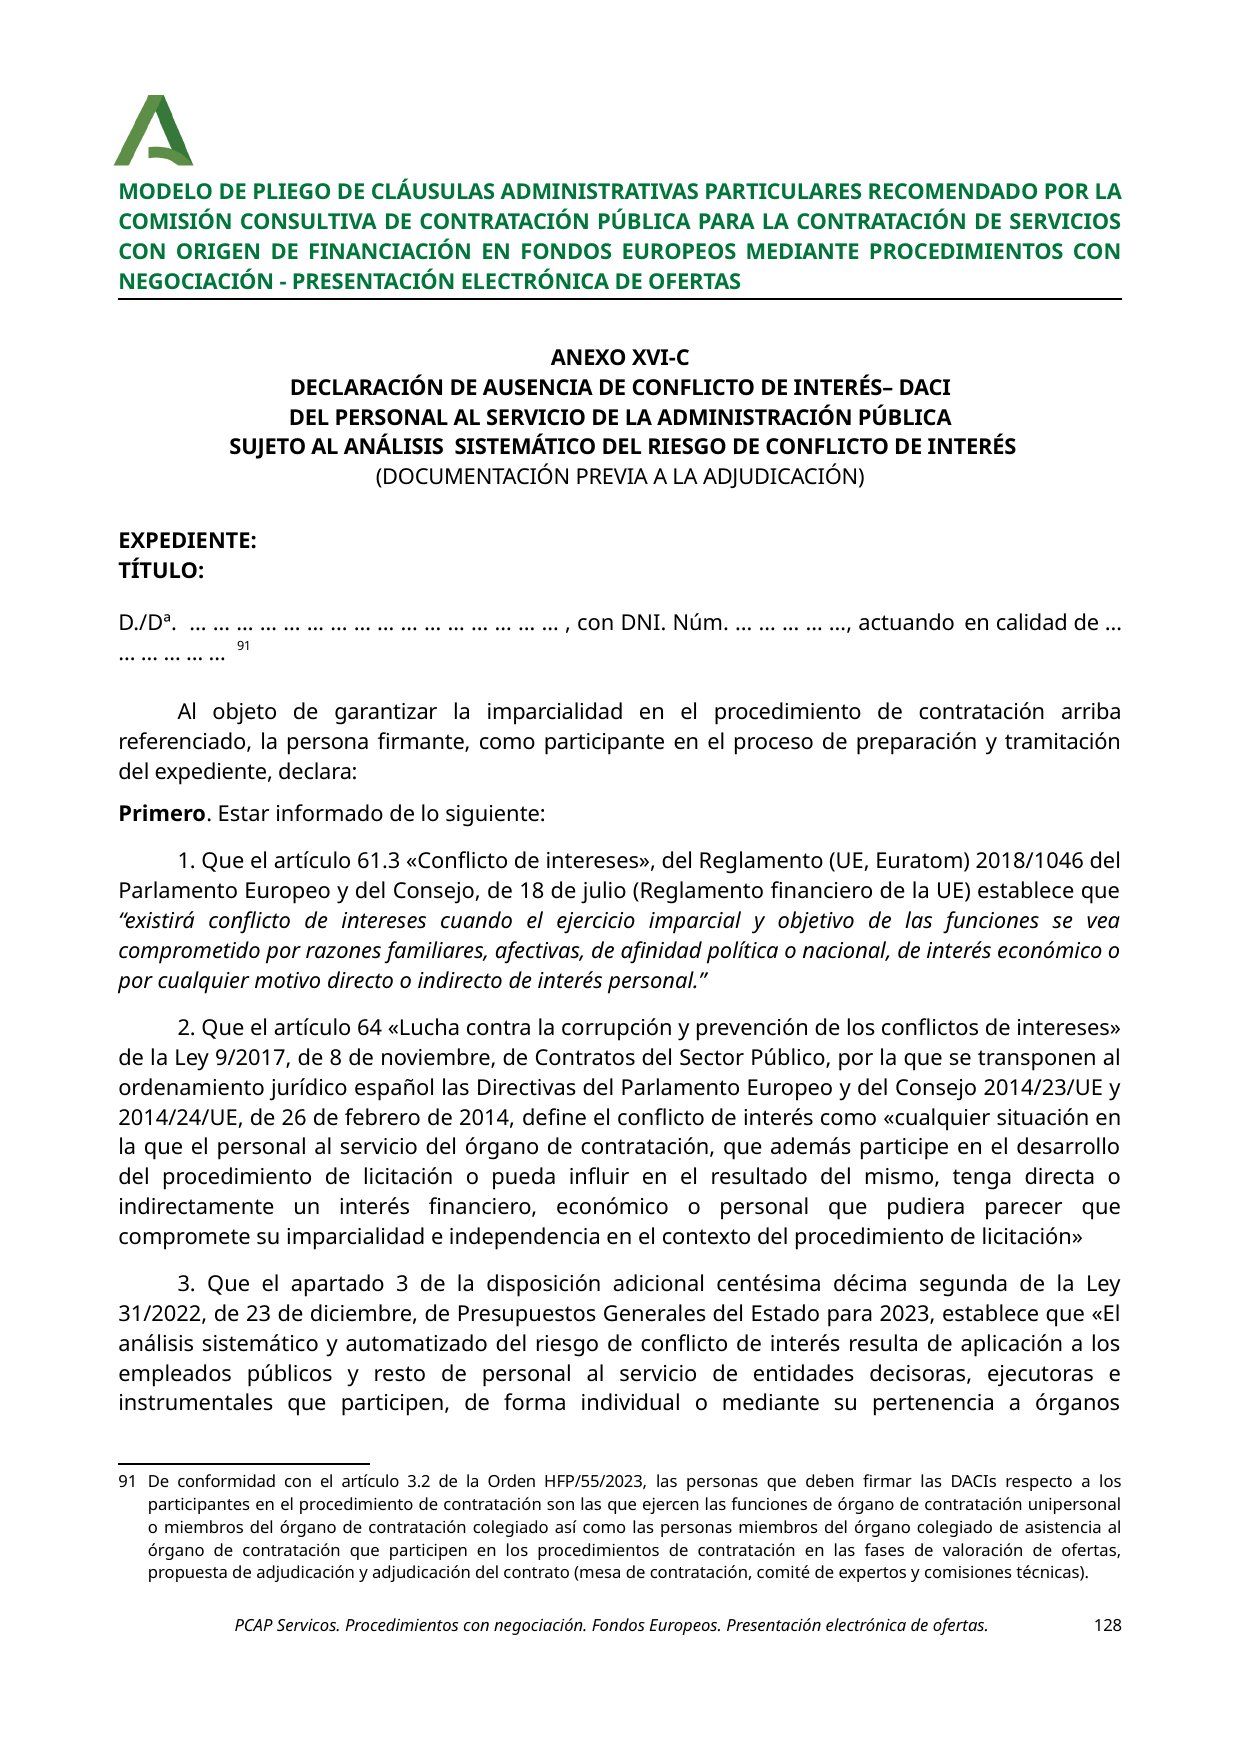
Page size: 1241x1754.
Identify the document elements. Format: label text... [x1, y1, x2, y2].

text DECLARACIÓN DE AUSENCIA DE CONFLICTO DE INTERÉS– DACI [118, 372, 1122, 402]
text ANEXO XVI-C [118, 342, 1122, 372]
text 3. Que el apartado 3 de la disposición adicional centésima décima segunda de la Ley 31/2022, de 23 de diciembre, de Presupuestos Generales del Estado para 2023, establece que «El análisis sistemático y automatizado del riesgo de conflicto de interés resulta de aplicación a los empleados públicos y resto de personal al servicio de entidades decisoras, ejecutoras e instrumentales que participen, de forma individual o mediante su pertenencia a órganos [118, 1268, 1122, 1417]
text Primero. Estar informado de lo siguiente: [118, 798, 1122, 828]
text D./Dª. … … … … … … … … … … … … … … … … , con DNI. Núm. … … … … …, actuando en calidad de … … … … … … [118, 607, 1122, 667]
text TÍTULO: [118, 555, 1122, 584]
text SUJETO AL ANÁLISIS SISTEMÁTICO DEL RIESGO DE CONFLICTO DE INTERÉS [118, 431, 1122, 461]
picture [109, 91, 198, 170]
text De conformidad con el artículo 3.2 de la Orden HFP/55/2023, las personas que deben firmar las DACIs respecto a los participantes en el procedimiento de contratación son las que ejercen las funciones de órgano de contratación unipersonal o miembros del órgano de contratación colegiado así como las personas miembros del órgano colegiado de asistencia al órgano de contratación que participen en los procedimientos de contratación en las fases de valoración de ofertas, propuesta de adjudicación y adjudicación del contrato (mesa de contratación, comité de expertos y comisiones técnicas). [118, 1470, 1122, 1584]
text DEL PERSONAL AL SERVICIO DE LA ADMINISTRACIÓN PÚBLICA [118, 402, 1122, 431]
text MODELO DE PLIEGO DE CLÁUSULAS ADMINISTRATIVAS PARTICULARES RECOMENDADO POR LA COMISIÓN CONSULTIVA DE CONTRATACIÓN PÚBLICA PARA LA CONTRATACIÓN DE SERVICIOS CON ORIGEN DE FINANCIACIÓN EN FONDOS EUROPEOS MEDIANTE PROCEDIMIENTOS CON NEGOCIACIÓN - PRESENTACIÓN ELECTRÓNICA DE OFERTAS [118, 176, 1122, 298]
text Al objeto de garantizar la imparcialidad en el procedimiento de contratación arriba referenciado, la persona firmante, como participante en el proceso de preparación y tramitación del expediente, declara: [118, 696, 1122, 785]
text EXPEDIENTE: [118, 525, 1122, 555]
text 1. Que el artículo 61.3 «Conflicto de intereses», del Reglamento (UE, Euratom) 2018/1046 del Parlamento Europeo y del Consejo, de 18 de julio (Reglamento financiero de la UE) establece que “existirá conflicto de intereses cuando el ejercicio imparcial y objetivo de las funciones se vea comprometido por razones familiares, afectivas, de afinidad política o nacional, de interés económico o por cualquier motivo directo o indirecto de interés personal.” [118, 845, 1122, 994]
text (DOCUMENTACIÓN PREVIA A LA ADJUDICACIÓN) [118, 461, 1122, 491]
text 2. Que el artículo 64 «Lucha contra la corrupción y prevención de los conflictos de intereses» de la Ley 9/2017, de 8 de noviembre, de Contratos del Sector Público, por la que se transponen al ordenamiento jurídico español las Directivas del Parlamento Europeo y del Consejo 2014/23/UE y 2014/24/UE, de 26 de febrero de 2014, define el conflicto de interés como «cualquier situación en la que el personal al servicio del órgano de contratación, que además participe en el desarrollo del procedimiento de licitación o pueda influir en el resultado del mismo, tenga directa o indirectamente un interés financiero, económico o personal que pudiera parecer que compromete su imparcialidad e independencia en el contexto del procedimiento de licitación» [118, 1012, 1122, 1250]
